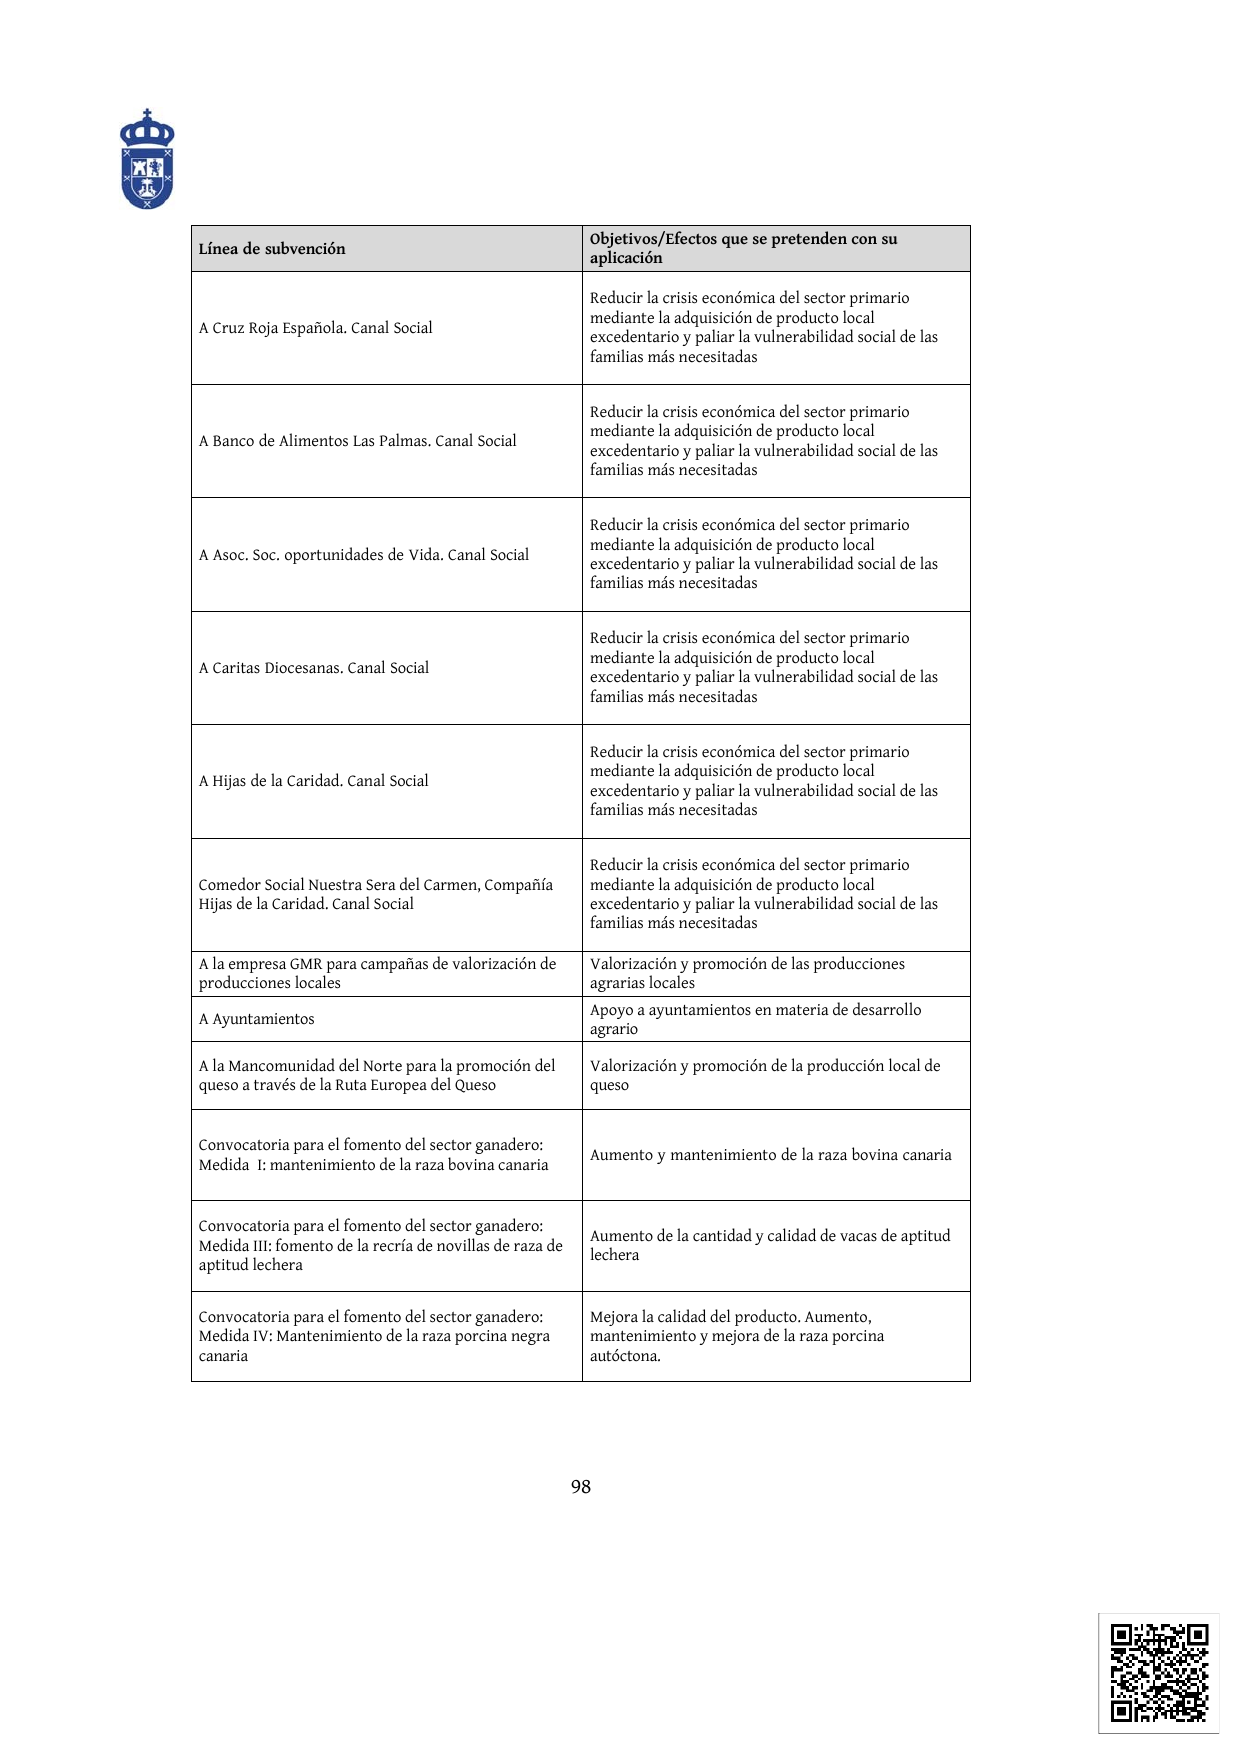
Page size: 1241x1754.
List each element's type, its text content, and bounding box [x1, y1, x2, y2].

table_cell A Caritas Diocesanas. Canal Social [192, 612, 582, 724]
table_cell Reducir la crisis económica del sector primario mediante la adquisición de producto local excedentario y paliar la vulnerabilidad social de las familias más necesitadas [583, 272, 970, 384]
table_cell Convocatoria para el fomento del sector ganadero: Medida IV: Mantenimiento de la raza porcina negra canaria [192, 1292, 582, 1381]
table_cell A Cruz Roja Española. Canal Social [192, 272, 582, 384]
table_cell Apoyo a ayuntamientos en materia de desarrollo agrario [583, 997, 970, 1041]
table_cell Reducir la crisis económica del sector primario mediante la adquisición de producto local excedentario y paliar la vulnerabilidad social de las familias más necesitadas [583, 612, 970, 724]
table_cell A Ayuntamientos [192, 997, 582, 1041]
table_cell Valorización y promoción de las producciones agrarias locales [583, 952, 970, 996]
table_cell Reducir la crisis económica del sector primario mediante la adquisición de producto local excedentario y paliar la vulnerabilidad social de las familias más necesitadas [583, 498, 970, 611]
table_cell Valorización y promoción de la producción local de queso [583, 1042, 970, 1109]
table_cell Convocatoria para el fomento del sector ganadero: Medida III: fomento de la recría de novillas de raza de aptitud lechera [192, 1201, 582, 1291]
table_cell A la Mancomunidad del Norte para la promoción del queso a través de la Ruta Europea del Queso [192, 1042, 582, 1109]
table_cell Comedor Social Nuestra Sera del Carmen, Compañía Hijas de la Caridad. Canal Social [192, 839, 582, 951]
table_cell Aumento de la cantidad y calidad de vacas de aptitud lechera [583, 1201, 970, 1291]
picture [1098, 1613, 1220, 1734]
table_cell A la empresa GMR para campañas de valorización de producciones locales [192, 952, 582, 996]
table_header Objetivos/Efectos que se pretenden con su aplicación [583, 226, 970, 271]
table_cell A Asoc. Soc. oportunidades de Vida. Canal Social [192, 498, 582, 611]
table_cell Reducir la crisis económica del sector primario mediante la adquisición de producto local excedentario y paliar la vulnerabilidad social de las familias más necesitadas [583, 725, 970, 837]
table_header Línea de subvención [192, 226, 582, 271]
table_cell Mejora la calidad del producto. Aumento, mantenimiento y mejora de la raza porcina autóctona. [583, 1292, 970, 1381]
table_cell A Hijas de la Caridad. Canal Social [192, 725, 582, 837]
table_cell Reducir la crisis económica del sector primario mediante la adquisición de producto local excedentario y paliar la vulnerabilidad social de las familias más necesitadas [583, 839, 970, 951]
table_cell Reducir la crisis económica del sector primario mediante la adquisición de producto local excedentario y paliar la vulnerabilidad social de las familias más necesitadas [583, 385, 970, 497]
picture [118, 107, 176, 210]
table_cell Aumento y mantenimiento de la raza bovina canaria [583, 1110, 970, 1200]
table_cell A Banco de Alimentos Las Palmas. Canal Social [192, 385, 582, 497]
table_cell Convocatoria para el fomento del sector ganadero: Medida I: mantenimiento de la raza bovina canaria [192, 1110, 582, 1200]
